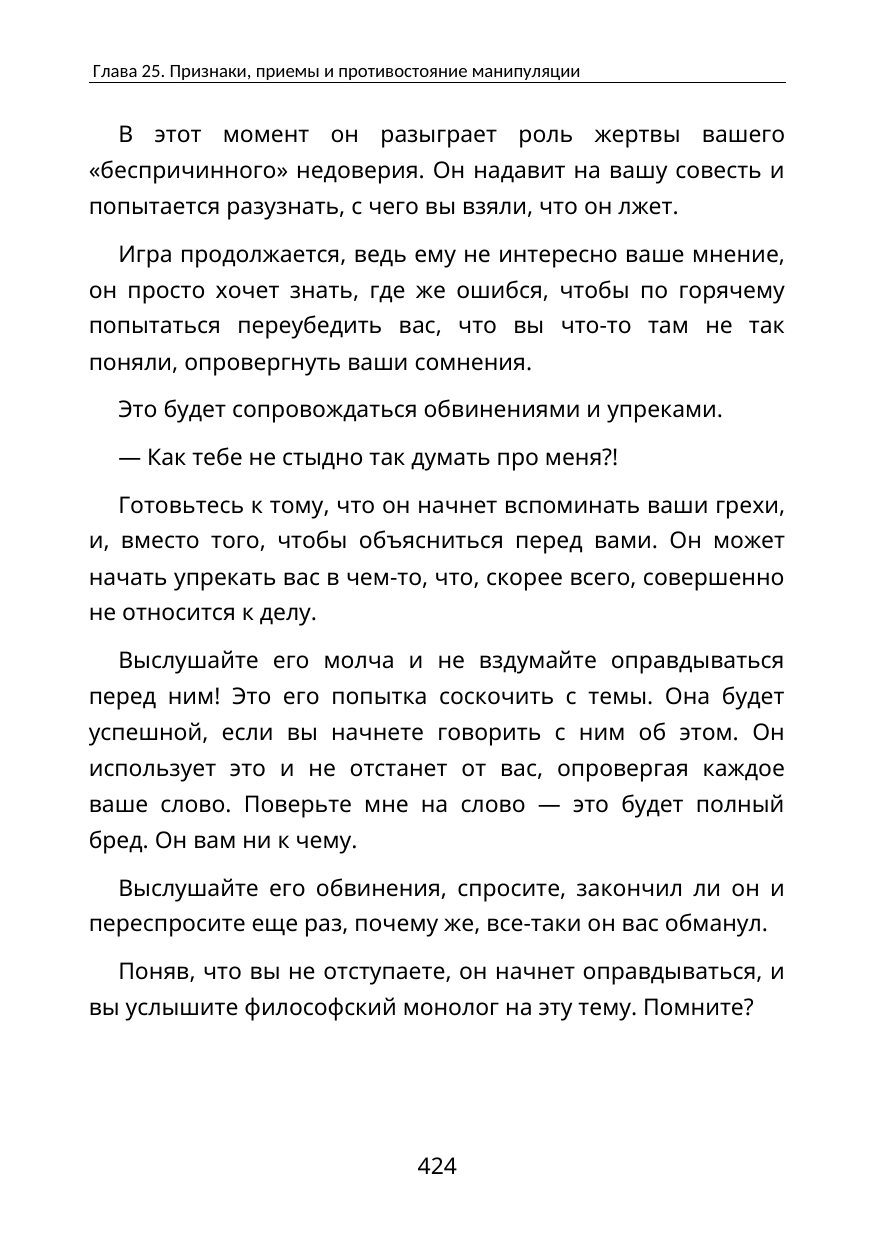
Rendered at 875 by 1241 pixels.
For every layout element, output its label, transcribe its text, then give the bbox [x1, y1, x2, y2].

text Игра продолжается, ведь ему не интересно ваше мнение, он просто хочет знать, где же ошибся, чтобы по горячему попытаться переубедить вас, что вы что-то там не так поняли, опровергнуть ваши сомнения. [88, 238, 786, 377]
text Выслушайте его молча и не вздумайте оправдываться перед ним! Это его попытка соскочить с темы. Она будет успешной, если вы начнете говорить с ним об этом. Он использует это и не отстанет от вас, опровергая каждое ваше слово. Поверьте мне на слово — это будет полный бред. Он вам ни к чему. [88, 644, 786, 855]
text Выслушайте его обвинения, спросите, закончил ли он и переспросите еще раз, почему же, все-таки он вас обманул. [88, 871, 786, 939]
text — Как тебе не стыдно так думать про меня?! [88, 441, 786, 472]
text Готовьтесь к тому, что он начнет вспоминать ваши грехи, и, вместо того, чтобы объясниться перед вами. Он может начать упрекать вас в чем-то, что, скорее всего, совершенно не относится к делу. [88, 488, 786, 628]
text Поняв, что вы не отступаете, он начнет оправдываться, и вы услышите философский монолог на эту тему. Помните? [88, 955, 786, 1022]
text В этот момент он разыграет роль жертвы вашего «беспричинного» недоверия. Он надавит на вашу совесть и попытается разузнать, с чего вы взяли, что он лжет. [88, 118, 786, 221]
text Это будет сопровождаться обвинениями и упреками. [88, 393, 786, 424]
